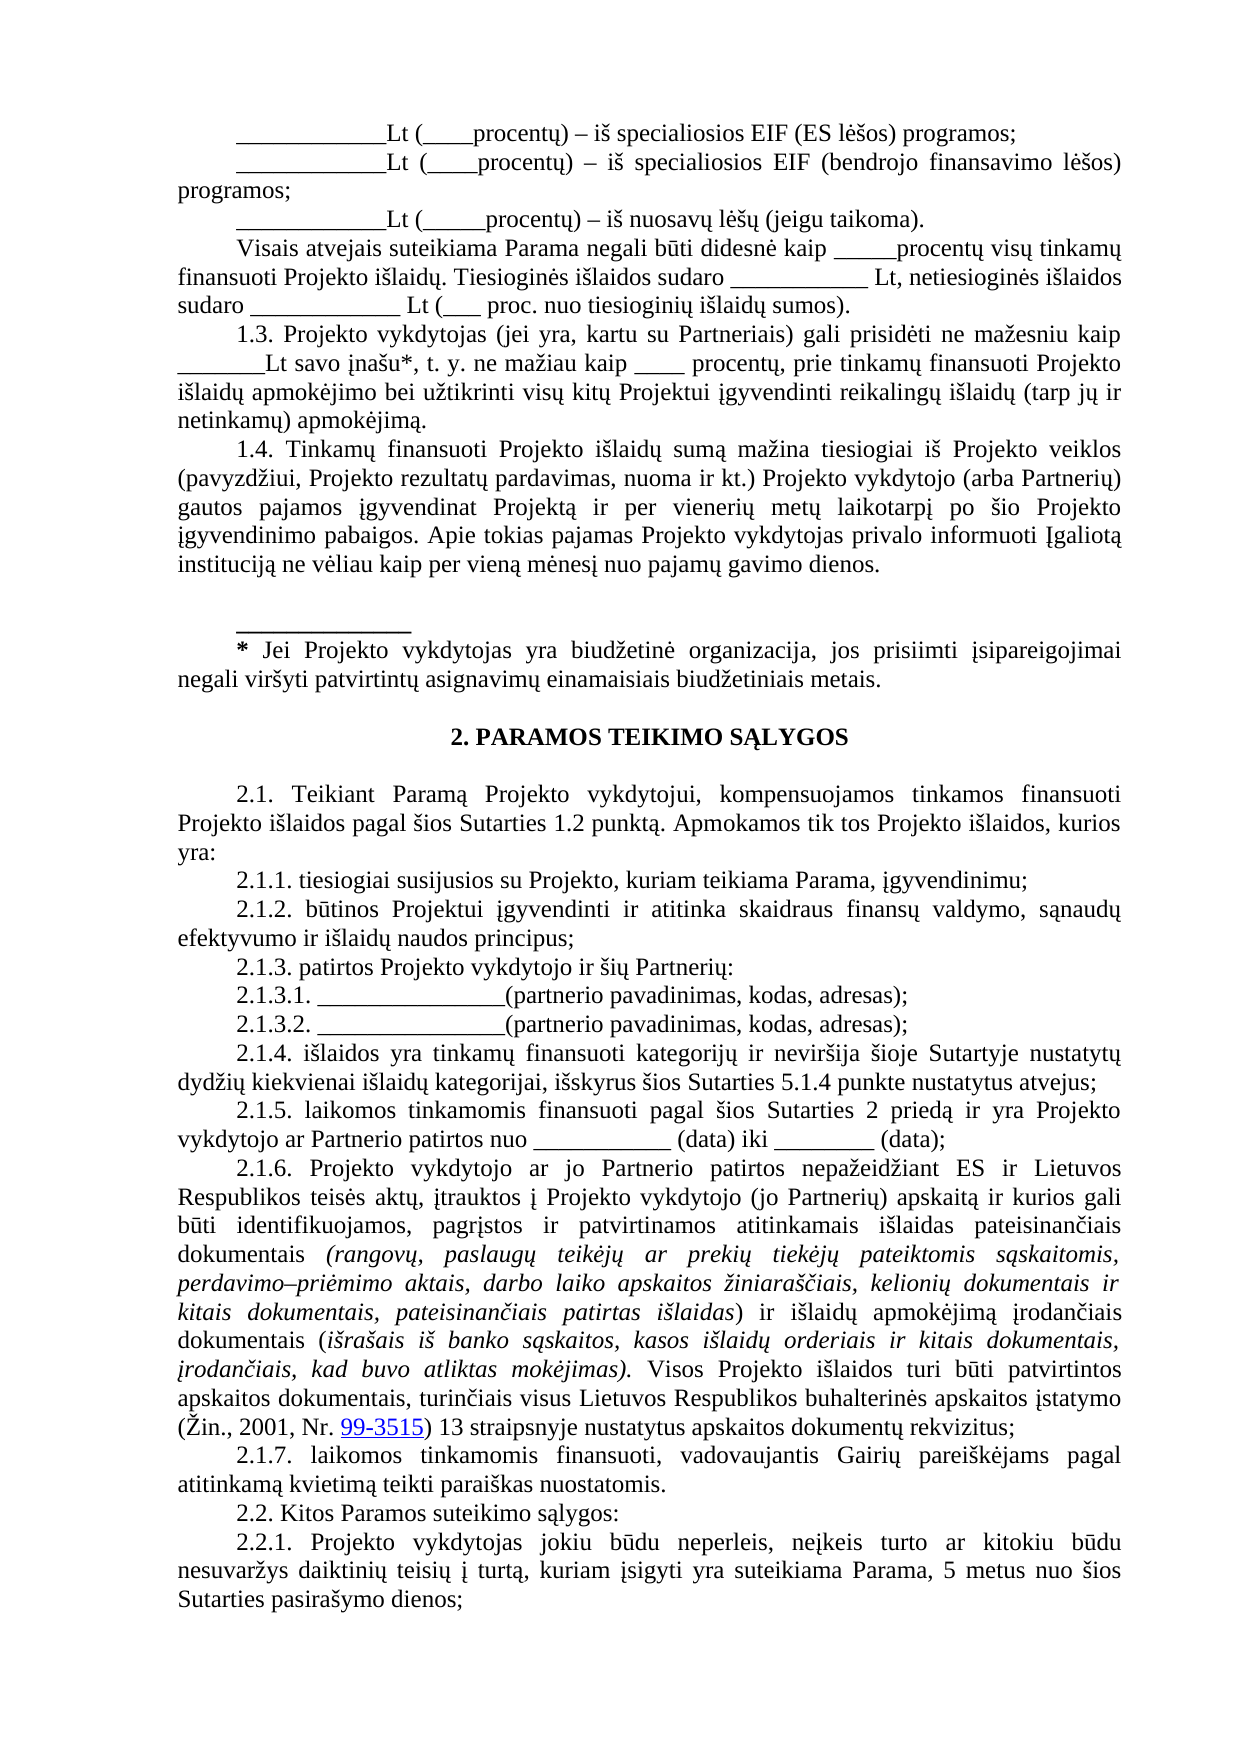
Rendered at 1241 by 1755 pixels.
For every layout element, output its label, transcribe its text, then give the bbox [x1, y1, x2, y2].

text 2.1.2. būtinos Projektui įgyvendinti ir atitinka skaidraus finansų valdymo, sąnaudų efektyvumo ir išlaidų naudos principus; [177, 894, 1122, 952]
text ____________Lt (____procentų) – iš specialiosios EIF (bendrojo finansavimo lėšos) programos; [177, 147, 1122, 204]
text ____________Lt (_____procentų) – iš nuosavų lėšų (jeigu taikoma). [177, 204, 1122, 233]
text 2.1.4. išlaidos yra tinkamų finansuoti kategorijų ir neviršija šioje Sutartyje nustatytų dydžių kiekvienai išlaidų kategorijai, išskyrus šios Sutarties 5.1.4 punkte nustatytus atvejus; [177, 1038, 1122, 1096]
text ____________Lt (____procentų) – iš specialiosios EIF (ES lėšos) programos; [177, 118, 1122, 147]
text 2.1.7. laikomos tinkamomis finansuoti, vadovaujantis Gairių pareiškėjams pagal atitinkamą kvietimą teikti paraiškas nuostatomis. [177, 1441, 1122, 1498]
text 2.1.1. tiesiogiai susijusios su Projekto, kuriam teikiama Parama, įgyvendinimu; [177, 866, 1122, 894]
text 2. PARAMOS TEIKIMO SĄLYGOS [177, 722, 1122, 751]
text 2.1.3. patirtos Projekto vykdytojo ir šių Partnerių: [177, 952, 1122, 981]
text 2.2. Kitos Paramos suteikimo sąlygos: [177, 1498, 1122, 1527]
text 2.1.6. Projekto vykdytojo ar jo Partnerio patirtos nepažeidžiant ES ir Lietuvos Respublikos teisės aktų, įtrauktos į Projekto vykdytojo (jo Partnerių) apskaitą ir kurios gali būti identifikuojamos, pagrįstos ir patvirtinamos atitinkamais išlaidas pateisinančiais dokumentais (rangovų, paslaugų teikėjų ar prekių tiekėjų pateiktomis sąskaitomis, perdavimo–priėmimo aktais, darbo laiko apskaitos žiniaraščiais, kelionių dokumentais ir kitais dokumentais, pateisinančiais patirtas išlaidas) ir išlaidų apmokėjimą įrodančiais dokumentais (išrašais iš banko sąskaitos, kasos išlaidų orderiais ir kitais dokumentais, įrodančiais, kad buvo atliktas mokėjimas). Visos Projekto išlaidos turi būti patvirtintos apskaitos dokumentais, turinčiais visus Lietuvos Respublikos buhalterinės apskaitos įstatymo (Žin., 2001, Nr. 99-3515) 13 straipsnyje nustatytus apskaitos dokumentų rekvizitus; [177, 1153, 1122, 1441]
text 2.1. Teikiant Paramą Projekto vykdytojui, kompensuojamos tinkamos finansuoti Projekto išlaidos pagal šios Sutarties 1.2 punktą. Apmokamos tik tos Projekto išlaidos, kurios yra: [177, 779, 1122, 866]
text 2.2.1. Projekto vykdytojas jokiu būdu neperleis, neįkeis turto ar kitokiu būdu nesuvaržys daiktinių teisių į turtą, kuriam įsigyti yra suteikiama Parama, 5 metus nuo šios Sutarties pasirašymo dienos; [177, 1527, 1122, 1613]
text 2.1.3.2. _______________(partnerio pavadinimas, kodas, adresas); [177, 1009, 1122, 1038]
text * Jei Projekto vykdytojas yra biudžetinė organizacija, jos prisiimti įsipareigojimai negali viršyti patvirtintų asignavimų einamaisiais biudžetiniais metais. [177, 636, 1122, 693]
text Visais atvejais suteikiama Parama negali būti didesnė kaip _____procentų visų tinkamų finansuoti Projekto išlaidų. Tiesioginės išlaidos sudaro ___________ Lt, netiesioginės išlaidos sudaro ____________ Lt (___ proc. nuo tiesioginių išlaidų sumos). [177, 233, 1122, 319]
text 1.4. Tinkamų finansuoti Projekto išlaidų sumą mažina tiesiogiai iš Projekto veiklos (pavyzdžiui, Projekto rezultatų pardavimas, nuoma ir kt.) Projekto vykdytojo (arba Partnerių) gautos pajamos įgyvendinat Projektą ir per vienerių metų laikotarpį po šio Projekto įgyvendinimo pabaigos. Apie tokias pajamas Projekto vykdytojas privalo informuoti Įgaliotą instituciją ne vėliau kaip per vieną mėnesį nuo pajamų gavimo dienos. [177, 434, 1122, 578]
text ______________ [177, 607, 1122, 636]
text 2.1.3.1. _______________(partnerio pavadinimas, kodas, adresas); [177, 981, 1122, 1009]
text 1.3. Projekto vykdytojas (jei yra, kartu su Partneriais) gali prisidėti ne mažesniu kaip _______Lt savo įnašu*, t. y. ne mažiau kaip ____ procentų, prie tinkamų finansuoti Projekto išlaidų apmokėjimo bei užtikrinti visų kitų Projektui įgyvendinti reikalingų išlaidų (tarp jų ir netinkamų) apmokėjimą. [177, 319, 1122, 434]
text 2.1.5. laikomos tinkamomis finansuoti pagal šios Sutarties 2 priedą ir yra Projekto vykdytojo ar Partnerio patirtos nuo ___________ (data) iki ________ (data); [177, 1096, 1122, 1153]
